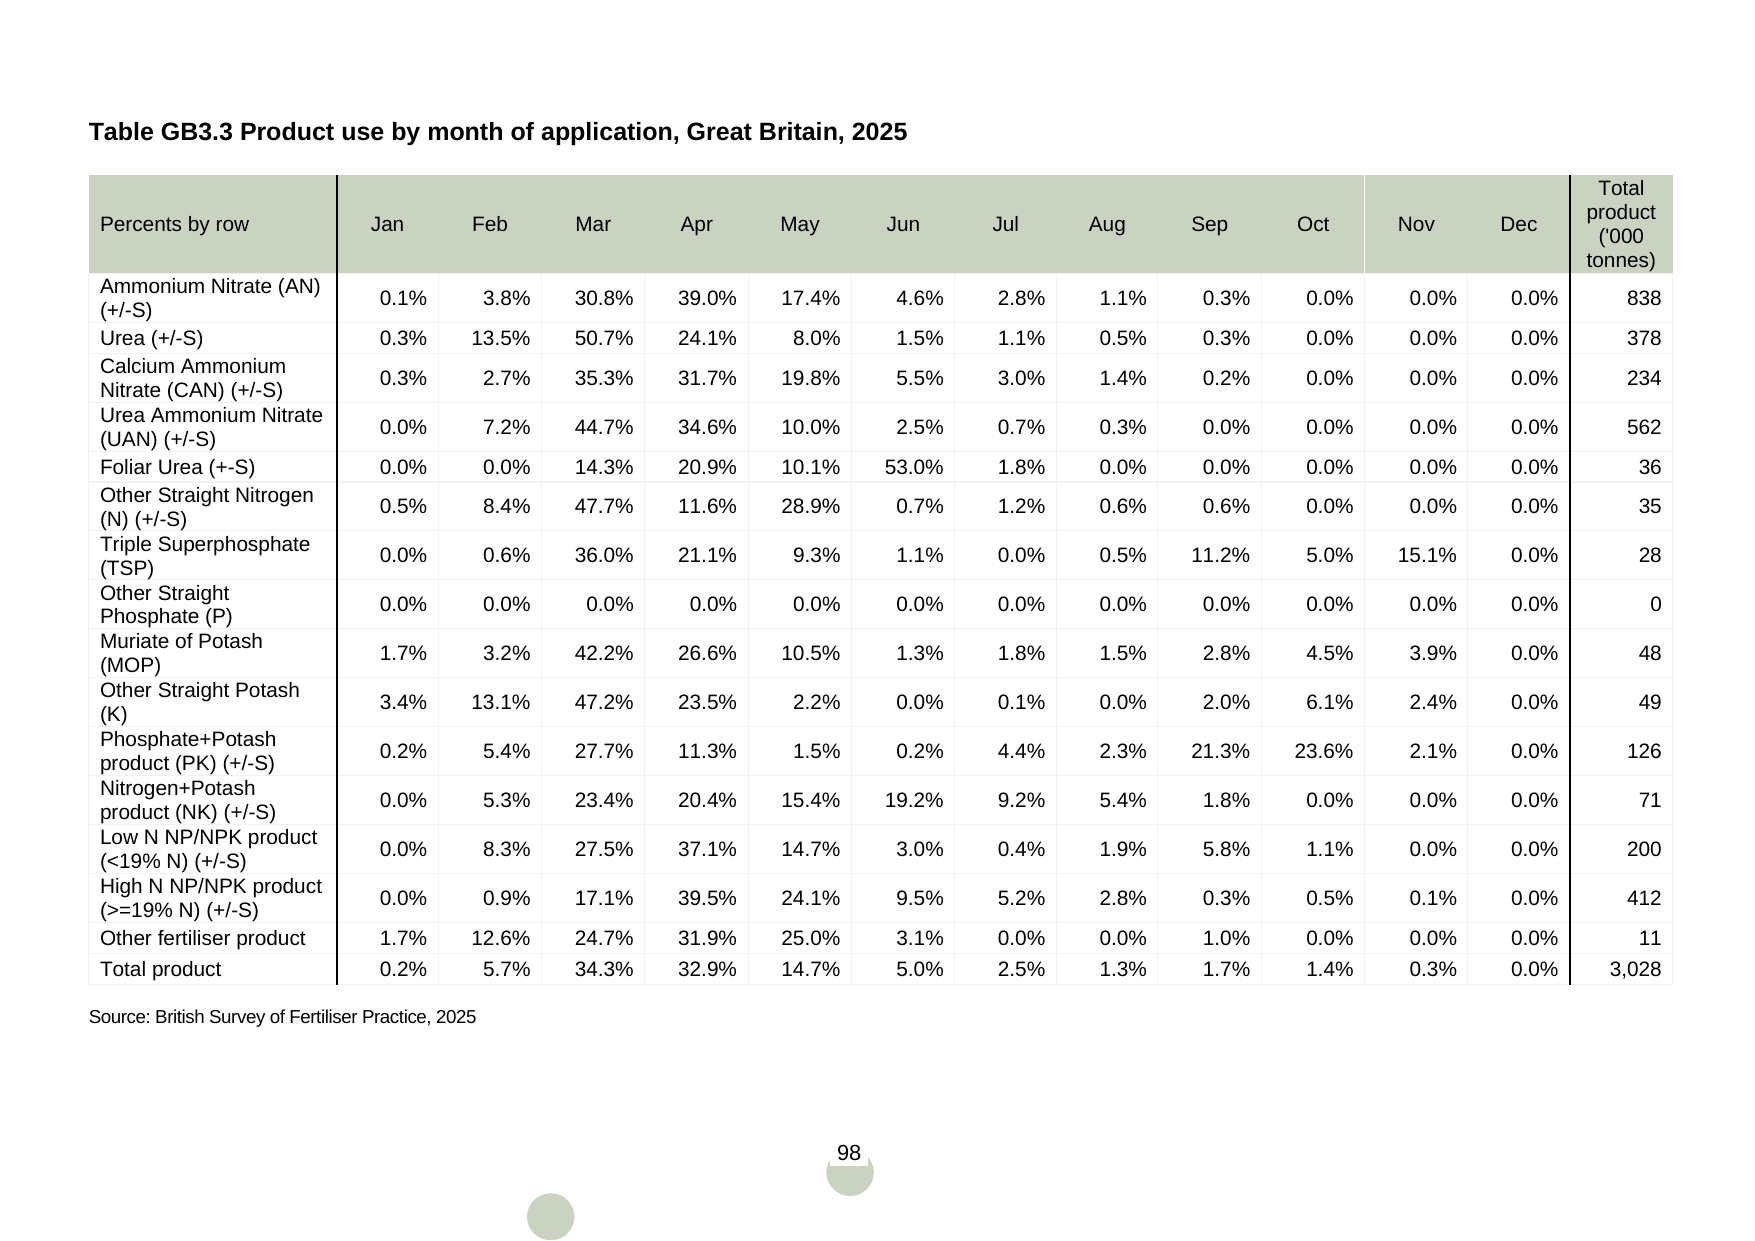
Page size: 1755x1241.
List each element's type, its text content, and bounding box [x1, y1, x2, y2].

table_cell 0.0% [338, 825, 438, 873]
table_cell 0.3% [1365, 954, 1467, 984]
table_cell 0.3% [1158, 874, 1261, 922]
table_cell 14.7% [749, 954, 851, 984]
table_cell 0.0% [1365, 483, 1467, 530]
table_cell 0.0% [1468, 954, 1569, 984]
table_cell 0.0% [338, 874, 438, 922]
table_cell 2.5% [852, 403, 954, 451]
table_cell Muriate of Potash (MOP) [89, 629, 336, 677]
table_cell 4.4% [955, 727, 1056, 775]
table_cell 0.3% [338, 354, 438, 402]
table_cell 9.5% [852, 874, 954, 922]
table_cell 26.6% [645, 629, 748, 677]
table_cell 14.7% [749, 825, 851, 873]
table_cell Calcium Ammonium Nitrate (CAN) (+/-S) [89, 354, 336, 402]
table_cell 0.6% [1057, 483, 1157, 530]
table_cell 5.8% [1158, 825, 1261, 873]
table_cell 20.4% [645, 776, 748, 824]
table_cell 0.3% [338, 323, 438, 353]
table_cell 9.3% [749, 531, 851, 579]
table_cell 0.0% [1468, 580, 1569, 628]
table_header May [748, 175, 851, 273]
table_cell 0.0% [338, 403, 438, 451]
table_cell 0.3% [1158, 323, 1261, 353]
table_cell 44.7% [542, 403, 644, 451]
table_cell 8.3% [439, 825, 541, 873]
table_cell 10.1% [749, 452, 851, 481]
table_cell 0.5% [1262, 874, 1364, 922]
table_cell Nitrogen+Potash product (NK) (+/-S) [89, 776, 336, 824]
table_cell Other fertiliser product [89, 923, 336, 953]
subtitle Table GB3.3 Product use by month of application, Great Britain, 2025 [88, 117, 1559, 146]
table_cell 3.0% [852, 825, 954, 873]
table_cell 2.8% [955, 274, 1056, 322]
table_cell 0.2% [1158, 354, 1261, 402]
table_cell 35.3% [542, 354, 644, 402]
table_cell 17.1% [542, 874, 644, 922]
table_header Jul [955, 175, 1056, 273]
table_cell 11.6% [645, 483, 748, 530]
table_cell 2.1% [1365, 727, 1467, 775]
table_cell 0.0% [852, 580, 954, 628]
table_cell 0.7% [955, 403, 1056, 451]
table_cell 378 [1571, 323, 1672, 353]
table_cell 39.0% [645, 274, 748, 322]
table_cell 0.5% [1057, 531, 1157, 579]
table_cell 0.0% [1057, 580, 1157, 628]
table_cell 0.0% [1468, 323, 1569, 353]
table_cell 11 [1571, 923, 1672, 953]
table_cell Urea Ammonium Nitrate (UAN) (+/-S) [89, 403, 336, 451]
table_header Sep [1158, 175, 1261, 273]
table_cell 5.0% [1262, 531, 1364, 579]
table_cell 6.1% [1262, 678, 1364, 726]
table_cell 7.2% [439, 403, 541, 451]
table_cell 0.0% [1158, 580, 1261, 628]
table_cell 0.0% [1365, 403, 1467, 451]
table_cell 21.1% [645, 531, 748, 579]
table_cell 0.1% [1365, 874, 1467, 922]
table_cell 1.1% [1057, 274, 1157, 322]
table_cell 2.0% [1158, 678, 1261, 726]
table_cell Other Straight Potash (K) [89, 678, 336, 726]
table_cell 5.4% [439, 727, 541, 775]
table_cell 1.5% [1057, 629, 1157, 677]
table_cell Phosphate+Potash product (PK) (+/-S) [89, 727, 336, 775]
table_cell 1.0% [1158, 923, 1261, 953]
table_cell 36.0% [542, 531, 644, 579]
table_cell 23.6% [1262, 727, 1364, 775]
table_cell 2.4% [1365, 678, 1467, 726]
table_cell 10.5% [749, 629, 851, 677]
table_cell 31.9% [645, 923, 748, 953]
table_header Jun [851, 175, 955, 273]
table_cell 0.0% [439, 452, 541, 481]
table_cell 37.1% [645, 825, 748, 873]
table_cell 34.6% [645, 403, 748, 451]
table_cell 47.7% [542, 483, 644, 530]
table_cell 2.5% [955, 954, 1056, 984]
table_cell 0.0% [439, 580, 541, 628]
table_cell 0.0% [1262, 923, 1364, 953]
table_cell 27.7% [542, 727, 644, 775]
table_cell 0.0% [1468, 629, 1569, 677]
table_header Aug [1056, 175, 1158, 273]
table_cell 3.9% [1365, 629, 1467, 677]
table_cell 1.5% [749, 727, 851, 775]
table_cell 2.2% [749, 678, 851, 726]
table_cell 412 [1571, 874, 1672, 922]
table_cell 0.0% [1468, 274, 1569, 322]
table_header Oct [1261, 175, 1364, 273]
table_cell 1.4% [1057, 354, 1157, 402]
table_cell 1.8% [955, 452, 1056, 481]
table_cell 0.0% [645, 580, 748, 628]
table_cell 0.0% [542, 580, 644, 628]
table_cell 1.7% [1158, 954, 1261, 984]
table_cell 9.2% [955, 776, 1056, 824]
table_cell 3,028 [1571, 954, 1672, 984]
table_cell 0.0% [1468, 354, 1569, 402]
table_cell 1.4% [1262, 954, 1364, 984]
table_cell 27.5% [542, 825, 644, 873]
table_cell 5.4% [1057, 776, 1157, 824]
table_cell 0.0% [1262, 776, 1364, 824]
table_cell 0.0% [1057, 923, 1157, 953]
table_header Apr [645, 175, 748, 273]
table_cell 5.0% [852, 954, 954, 984]
table_cell 0 [1571, 580, 1672, 628]
table_cell 0.0% [1468, 483, 1569, 530]
table_cell 42.2% [542, 629, 644, 677]
table_cell 31.7% [645, 354, 748, 402]
table_cell 13.5% [439, 323, 541, 353]
table_cell 3.1% [852, 923, 954, 953]
table_cell 4.6% [852, 274, 954, 322]
table_cell 48 [1571, 629, 1672, 677]
table_cell Ammonium Nitrate (AN) (+/-S) [89, 274, 336, 322]
table_cell 3.4% [338, 678, 438, 726]
table_cell 0.2% [852, 727, 954, 775]
table_cell 5.2% [955, 874, 1056, 922]
table_cell Urea (+/-S) [89, 323, 336, 353]
table_header Jan [338, 175, 438, 273]
table_cell 47.2% [542, 678, 644, 726]
table_cell 8.0% [749, 323, 851, 353]
table_cell 11.2% [1158, 531, 1261, 579]
table_cell 0.0% [1158, 403, 1261, 451]
table_cell 0.0% [1468, 403, 1569, 451]
table_cell 0.0% [1468, 531, 1569, 579]
text Source: British Survey of Fertiliser Practice, 2025 [88, 1006, 1559, 1028]
table_cell 1.3% [1057, 954, 1157, 984]
table_cell 21.3% [1158, 727, 1261, 775]
table_cell Total product [89, 954, 336, 984]
table_cell 5.7% [439, 954, 541, 984]
table_cell 0.5% [1057, 323, 1157, 353]
table_cell 1.7% [338, 923, 438, 953]
table_cell 200 [1571, 825, 1672, 873]
table_header Nov [1365, 175, 1468, 273]
table_cell 28 [1571, 531, 1672, 579]
table_cell 0.0% [1468, 452, 1569, 481]
table_header Feb [438, 175, 541, 273]
table_cell 5.5% [852, 354, 954, 402]
table_cell 0.1% [338, 274, 438, 322]
table_cell 1.8% [1158, 776, 1261, 824]
table_cell 1.8% [955, 629, 1056, 677]
table_cell 2.8% [1158, 629, 1261, 677]
table_cell Other Straight Nitrogen (N) (+/-S) [89, 483, 336, 530]
table_cell 0.0% [1365, 323, 1467, 353]
table_cell 0.0% [1468, 678, 1569, 726]
table_cell 0.0% [955, 531, 1056, 579]
table_cell 0.5% [338, 483, 438, 530]
table_cell 25.0% [749, 923, 851, 953]
table_cell 1.2% [955, 483, 1056, 530]
table_cell 0.0% [1468, 923, 1569, 953]
table_cell 0.6% [1158, 483, 1261, 530]
table_cell 1.5% [852, 323, 954, 353]
table_cell 0.0% [1057, 452, 1157, 481]
table_cell 0.0% [955, 580, 1056, 628]
table_cell 0.3% [1057, 403, 1157, 451]
table_cell 4.5% [1262, 629, 1364, 677]
table_cell 3.8% [439, 274, 541, 322]
table_cell 0.0% [1365, 452, 1467, 481]
table_cell 3.0% [955, 354, 1056, 402]
table_cell 0.0% [1365, 923, 1467, 953]
table_cell 1.1% [1262, 825, 1364, 873]
table_cell 562 [1571, 403, 1672, 451]
table_cell 0.0% [1262, 483, 1364, 530]
table_cell 12.6% [439, 923, 541, 953]
table_cell 1.1% [955, 323, 1056, 353]
table_cell 3.2% [439, 629, 541, 677]
table_cell 50.7% [542, 323, 644, 353]
table_cell 0.0% [1057, 678, 1157, 726]
table_cell Other Straight Phosphate (P) [89, 580, 336, 628]
table_cell 11.3% [645, 727, 748, 775]
table_cell 0.7% [852, 483, 954, 530]
table_cell 2.7% [439, 354, 541, 402]
table_cell 0.2% [338, 727, 438, 775]
table_cell 0.2% [338, 954, 438, 984]
table_cell 14.3% [542, 452, 644, 481]
table_cell 8.4% [439, 483, 541, 530]
table_cell High N NP/NPK product (>=19% N) (+/-S) [89, 874, 336, 922]
table_cell 2.8% [1057, 874, 1157, 922]
table_cell 838 [1571, 274, 1672, 322]
table_cell 0.0% [1365, 825, 1467, 873]
table_header Mar [541, 175, 645, 273]
table_cell 19.2% [852, 776, 954, 824]
table_cell 0.0% [955, 923, 1056, 953]
table_cell 0.0% [1365, 776, 1467, 824]
table_cell 2.3% [1057, 727, 1157, 775]
table_cell 39.5% [645, 874, 748, 922]
table_cell 0.3% [1158, 274, 1261, 322]
table_cell 0.4% [955, 825, 1056, 873]
table_cell 1.3% [852, 629, 954, 677]
table_cell 0.0% [1262, 274, 1364, 322]
table_cell Foliar Urea (+-S) [89, 452, 336, 481]
table_cell Triple Superphosphate (TSP) [89, 531, 336, 579]
table_cell 0.9% [439, 874, 541, 922]
table_cell 1.1% [852, 531, 954, 579]
table_header Percents by row [89, 175, 336, 273]
table_cell 71 [1571, 776, 1672, 824]
table_cell 15.1% [1365, 531, 1467, 579]
table_cell 0.0% [338, 580, 438, 628]
table_cell 0.0% [749, 580, 851, 628]
table_cell 5.3% [439, 776, 541, 824]
table_cell 49 [1571, 678, 1672, 726]
table_cell 0.0% [1262, 580, 1364, 628]
table_cell 19.8% [749, 354, 851, 402]
table_cell 1.9% [1057, 825, 1157, 873]
table_cell 20.9% [645, 452, 748, 481]
table_cell 1.7% [338, 629, 438, 677]
table_cell 0.0% [1468, 874, 1569, 922]
table_cell Low N NP/NPK product (<19% N) (+/-S) [89, 825, 336, 873]
table_cell 0.0% [1262, 452, 1364, 481]
table_cell 0.0% [1158, 452, 1261, 481]
table_cell 28.9% [749, 483, 851, 530]
table_cell 0.1% [955, 678, 1056, 726]
table_header Total product ('000 tonnes) [1571, 175, 1673, 273]
table_header Dec [1468, 175, 1569, 273]
table_cell 23.5% [645, 678, 748, 726]
table_cell 0.0% [1468, 776, 1569, 824]
table_cell 17.4% [749, 274, 851, 322]
table_cell 0.0% [1262, 354, 1364, 402]
table_cell 0.6% [439, 531, 541, 579]
table_cell 0.0% [1365, 274, 1467, 322]
table_cell 0.0% [852, 678, 954, 726]
table_cell 234 [1571, 354, 1672, 402]
table_cell 10.0% [749, 403, 851, 451]
table_cell 13.1% [439, 678, 541, 726]
table_cell 30.8% [542, 274, 644, 322]
table_cell 0.0% [1262, 403, 1364, 451]
table_cell 0.0% [1468, 727, 1569, 775]
table_cell 15.4% [749, 776, 851, 824]
table_cell 23.4% [542, 776, 644, 824]
table_cell 24.7% [542, 923, 644, 953]
table_cell 0.0% [1262, 323, 1364, 353]
table_cell 0.0% [1365, 354, 1467, 402]
table_cell 32.9% [645, 954, 748, 984]
table_cell 0.0% [1365, 580, 1467, 628]
table_cell 35 [1571, 483, 1672, 530]
table_cell 0.0% [338, 452, 438, 481]
table_cell 0.0% [1468, 825, 1569, 873]
table_cell 0.0% [338, 531, 438, 579]
table_cell 34.3% [542, 954, 644, 984]
table_cell 126 [1571, 727, 1672, 775]
table_cell 36 [1571, 452, 1672, 481]
table_cell 24.1% [749, 874, 851, 922]
table_cell 24.1% [645, 323, 748, 353]
table_cell 53.0% [852, 452, 954, 481]
table_cell 0.0% [338, 776, 438, 824]
